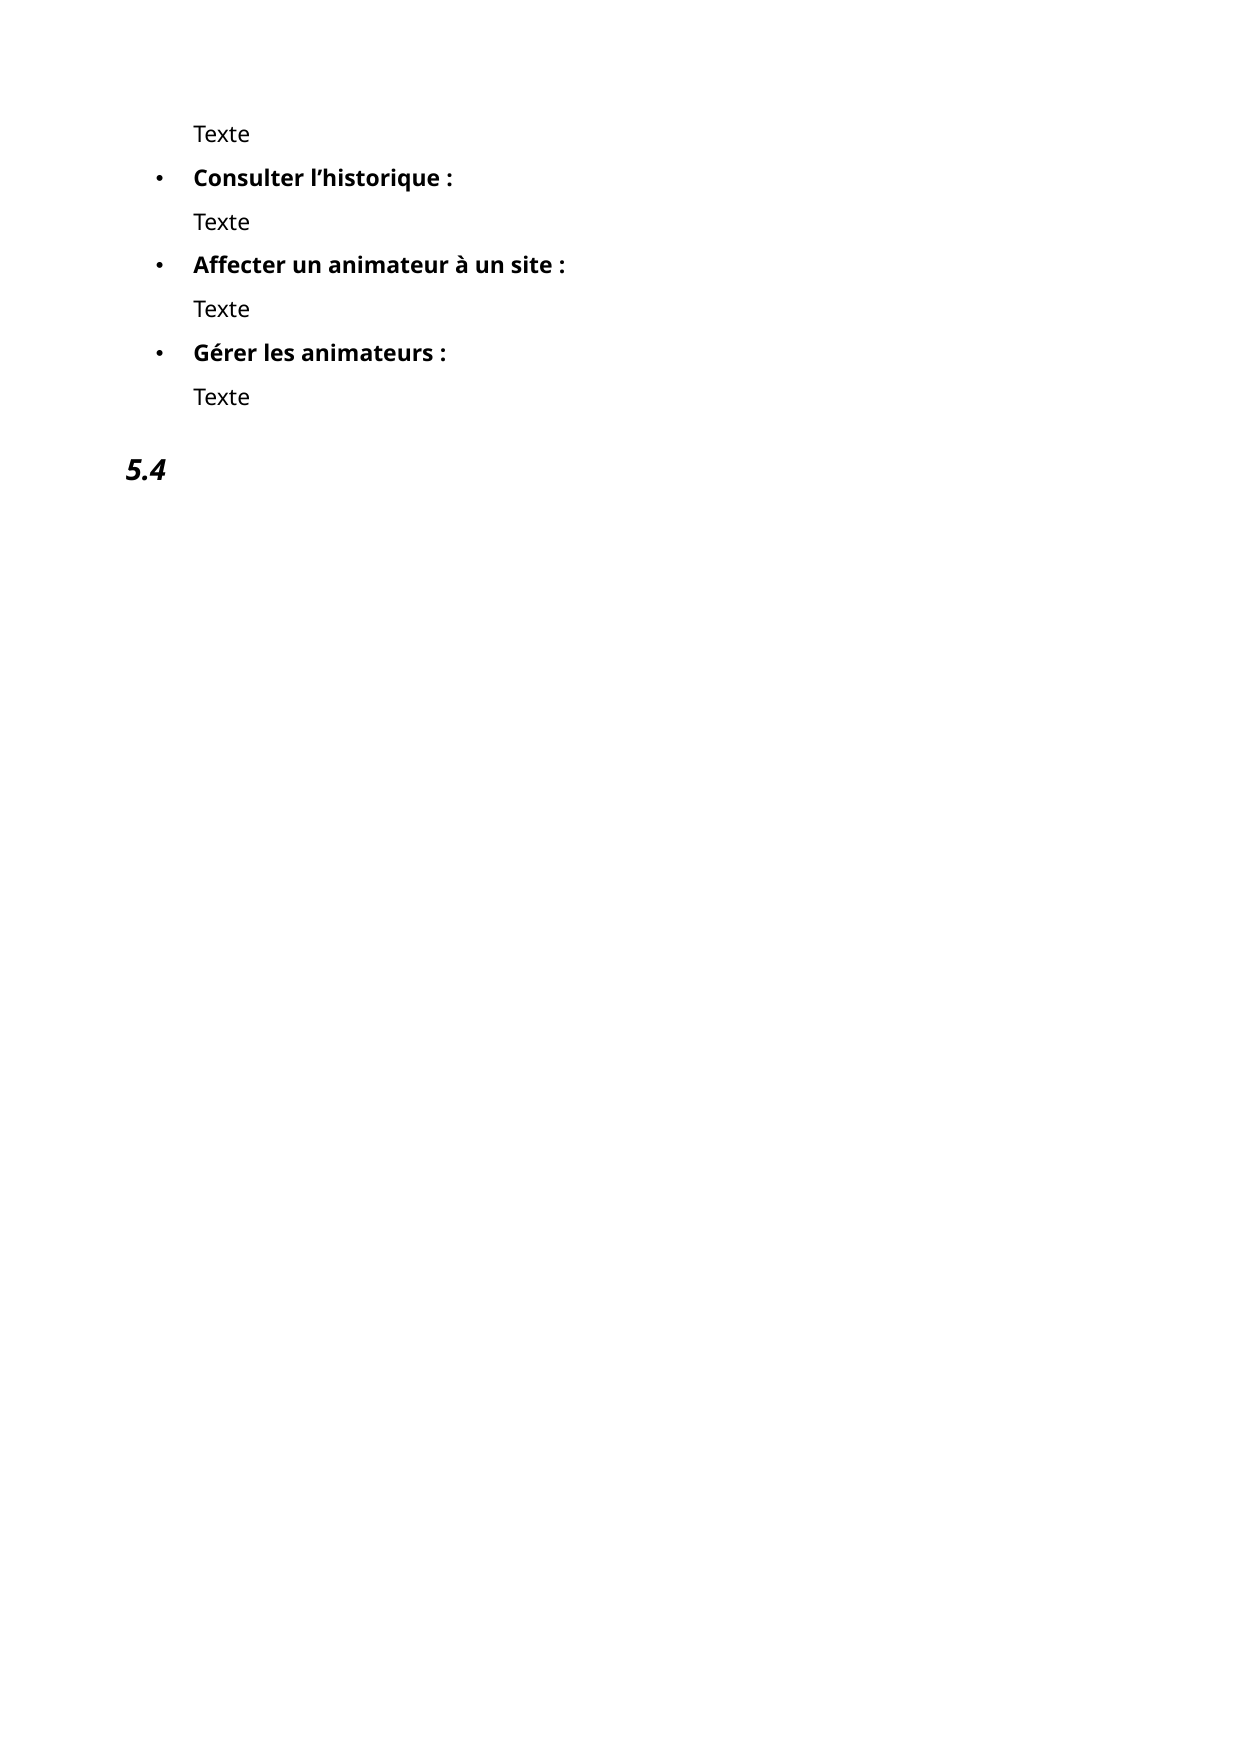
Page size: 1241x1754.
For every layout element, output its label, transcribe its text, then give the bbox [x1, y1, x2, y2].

list Consulter l’historique : [156, 162, 1122, 193]
list Affecter un animateur à un site : [156, 249, 1122, 281]
list Texte [156, 206, 1122, 237]
list Texte [156, 118, 1122, 149]
list Texte [156, 293, 1122, 324]
list Gérer les animateurs : [156, 337, 1122, 368]
list Texte [156, 381, 1122, 412]
